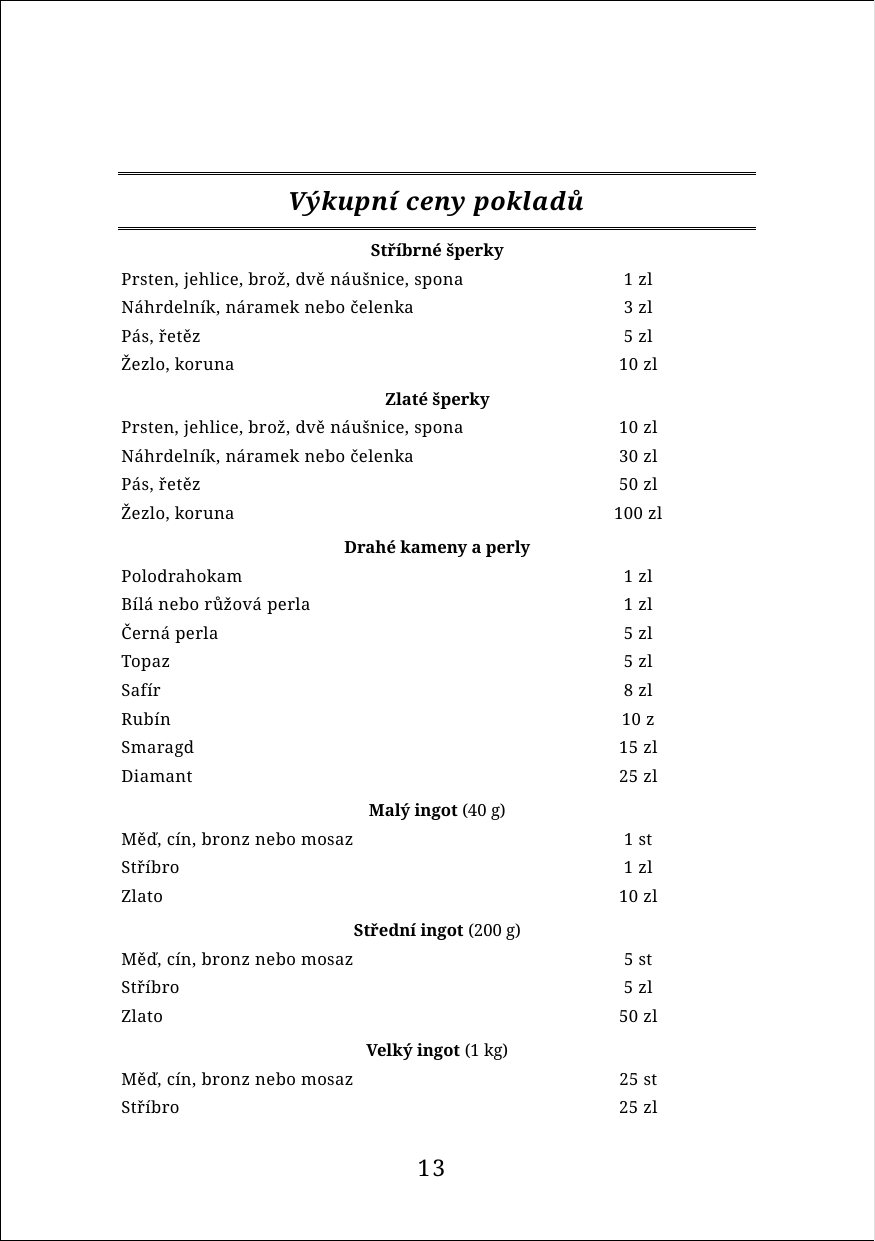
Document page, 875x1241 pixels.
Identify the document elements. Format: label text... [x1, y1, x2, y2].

table_cell 1 zl [520, 562, 756, 590]
table_cell Pás, řetěz [118, 470, 520, 498]
table_cell 25 zl [520, 1093, 756, 1122]
table_cell Diamant [118, 761, 520, 790]
table_cell Zlato [118, 1002, 520, 1030]
table_cell 3 zl [520, 293, 756, 321]
table_cell Prsten, jehlice, brož, dvě náušnice, spona [118, 413, 520, 441]
table_cell Prsten, jehlice, brož, dvě náušnice, spona [118, 264, 520, 293]
table_cell 100 zl [520, 499, 756, 527]
table_cell 5 zl [520, 973, 756, 1002]
table_cell 1 zl [520, 853, 756, 881]
table_cell 10 zl [520, 350, 756, 378]
table_cell 25 st [520, 1065, 756, 1093]
table_cell Měď, cín, bronz nebo mosaz [118, 824, 520, 853]
table_cell Bílá nebo růžová perla [118, 590, 520, 619]
table_cell Drahé kameny a perly [118, 527, 756, 562]
table_cell 5 zl [520, 619, 756, 647]
table_cell 10 zl [520, 413, 756, 441]
table_cell 5 zl [520, 321, 756, 350]
table_cell 1 zl [520, 590, 756, 619]
table_cell 25 zl [520, 761, 756, 790]
table_cell Černá perla [118, 619, 520, 647]
table_cell 1 st [520, 824, 756, 853]
table_cell Pás, řetěz [118, 321, 520, 350]
table_cell Měď, cín, bronz nebo mosaz [118, 1065, 520, 1093]
table_cell Velký ingot (1 kg) [118, 1030, 756, 1064]
table_cell 5 zl [520, 647, 756, 676]
table_cell 5 st [520, 945, 756, 973]
table_cell Žezlo, koruna [118, 499, 520, 527]
table_cell Náhrdelník, náramek nebo čelenka [118, 441, 520, 470]
table_cell Malý ingot (40 g) [118, 790, 756, 824]
table_cell Rubín [118, 704, 520, 733]
table_cell Měď, cín, bronz nebo mosaz [118, 945, 520, 973]
table_cell 8 zl [520, 676, 756, 704]
table_cell Náhrdelník, náramek nebo čelenka [118, 293, 520, 321]
table_cell Zlato [118, 881, 520, 910]
table_cell Střední ingot (200 g) [118, 910, 756, 944]
table_cell 10 z [520, 704, 756, 733]
table_cell 15 zl [520, 733, 756, 761]
table_cell Smaragd [118, 733, 520, 761]
table_cell 10 zl [520, 881, 756, 910]
table_cell Polodrahokam [118, 562, 520, 590]
table_cell 50 zl [520, 470, 756, 498]
table_cell Stříbro [118, 1093, 520, 1122]
table_cell Žezlo, koruna [118, 350, 520, 378]
table_header Výkupní ceny pokladů [118, 175, 756, 227]
table_cell Stříbro [118, 853, 520, 881]
table_cell Topaz [118, 647, 520, 676]
table_cell Stříbrné šperky [118, 230, 756, 264]
table_cell Safír [118, 676, 520, 704]
table_cell 1 zl [520, 264, 756, 293]
table_cell 50 zl [520, 1002, 756, 1030]
table_cell 30 zl [520, 441, 756, 470]
table_cell Zlaté šperky [118, 379, 756, 413]
table_cell Stříbro [118, 973, 520, 1002]
